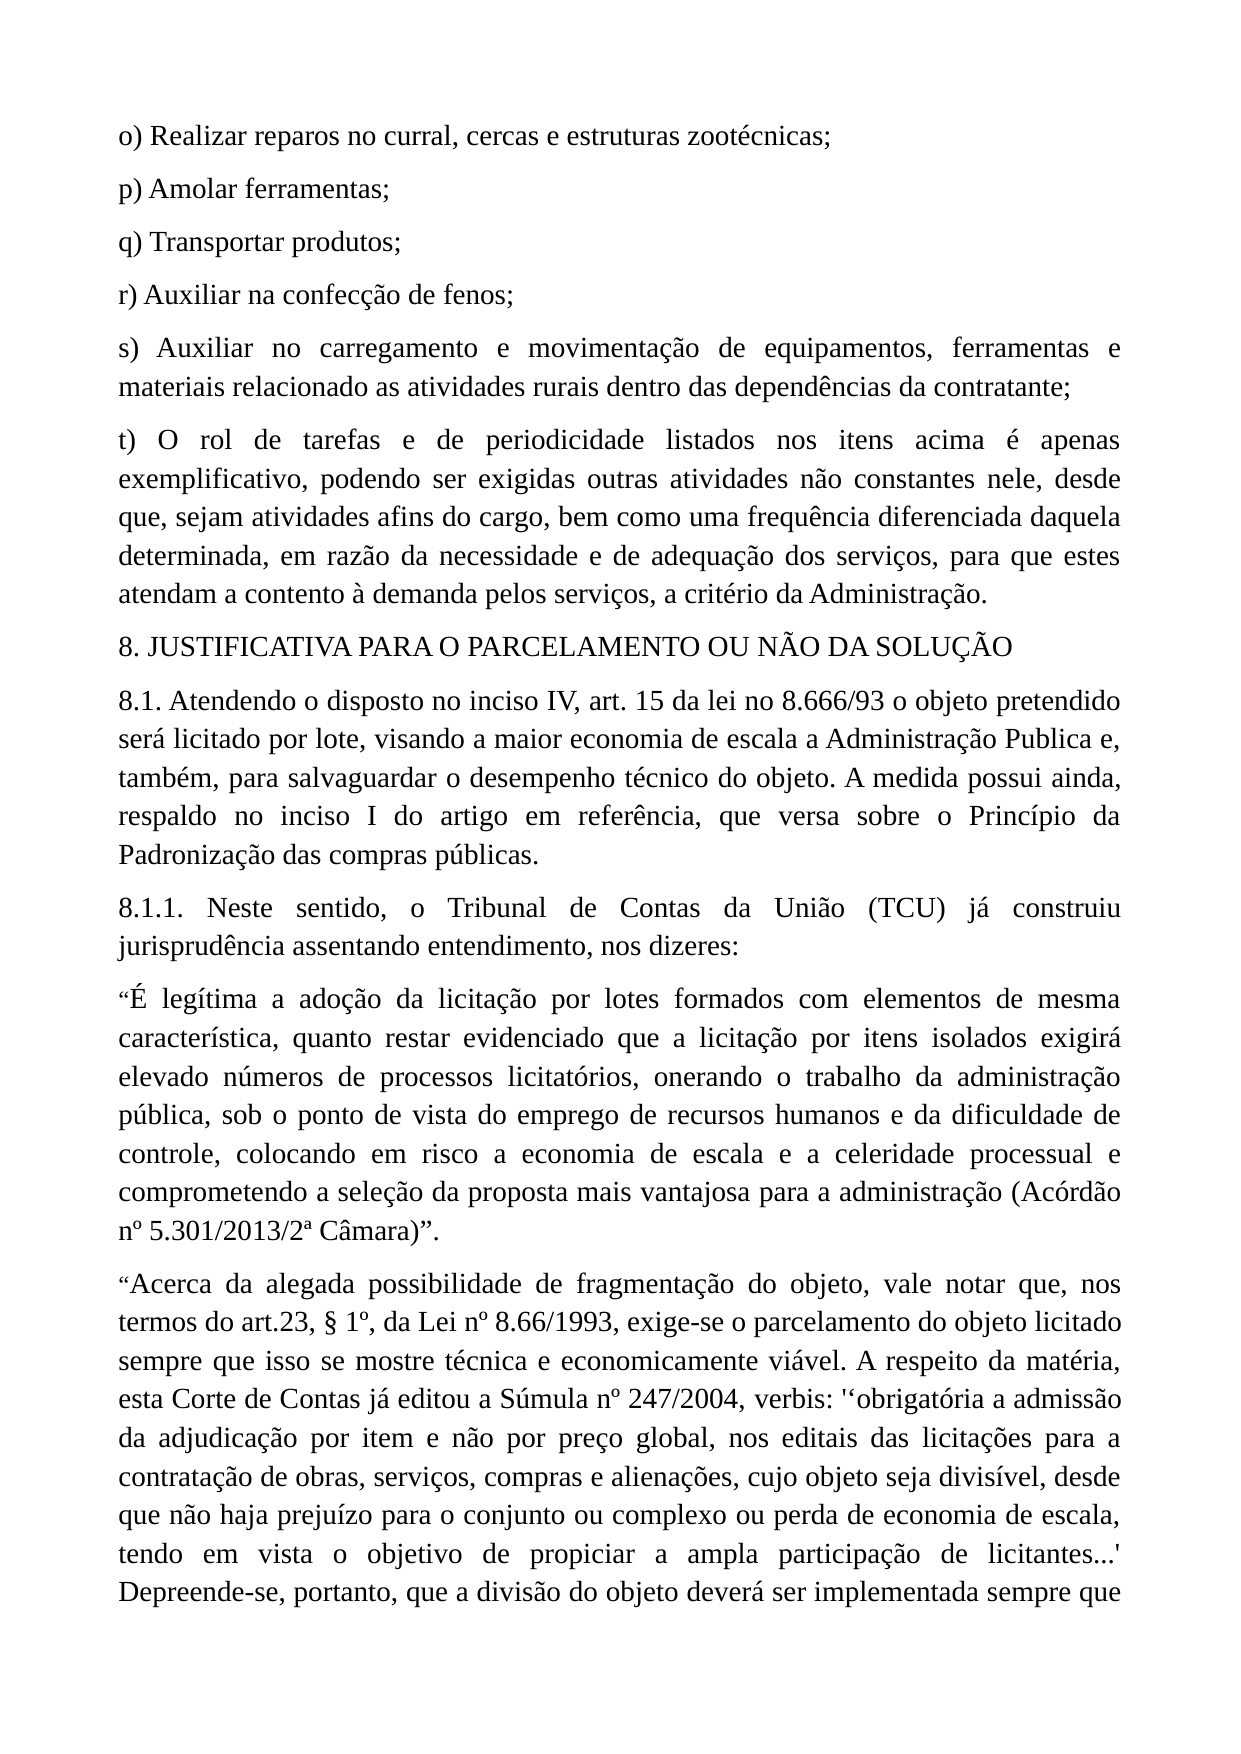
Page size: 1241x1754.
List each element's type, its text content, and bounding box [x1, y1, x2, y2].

text s) Auxiliar no carregamento e movimentação de equipamentos, ferramentas e materiais relacionado as atividades rurais dentro das dependências da contratante; [118, 331, 1122, 403]
text t) O rol de tarefas e de periodicidade listados nos itens acima é apenas exemplificativo, podendo ser exigidas outras atividades não constantes nele, desde que, sejam atividades afins do cargo, bem como uma frequência diferenciada daquela determinada, em razão da necessidade e de adequação dos serviços, para que estes atendam a contento à demanda pelos serviços, a critério da Administração. [118, 422, 1122, 610]
text “Acerca da alegada possibilidade de fragmentação do objeto, vale notar que, nos termos do art.23, § 1º, da Lei nº 8.66/1993, exige-se o parcelamento do objeto licitado sempre que isso se mostre técnica e economicamente viável. A respeito da matéria, esta Corte de Contas já editou a Súmula nº 247/2004, verbis: '‘obrigatória a admissão da adjudicação por item e não por preço global, nos editais das licitações para a contratação de obras, serviços, compras e alienações, cujo objeto seja divisível, desde que não haja prejuízo para o conjunto ou complexo ou perda de economia de escala, tendo em vista o objetivo de propiciar a ampla participação de licitantes...' Depreende-se, portanto, que a divisão do objeto deverá ser implementada sempre que [118, 1266, 1122, 1608]
text r) Auxiliar na confecção de fenos; [118, 277, 1122, 311]
text q) Transportar produtos; [118, 224, 1122, 258]
text 8.1.1. Neste sentido, o Tribunal de Contas da União (TCU) já construiu jurisprudência assentando entendimento, nos dizeres: [118, 890, 1122, 962]
text 8.1. Atendendo o disposto no inciso IV, art. 15 da lei no 8.666/93 o objeto pretendido será licitado por lote, visando a maior economia de escala a Administração Publica e, também, para salvaguardar o desempenho técnico do objeto. A medida possui ainda, respaldo no inciso I do artigo em referência, que versa sobre o Princípio da Padronização das compras públicas. [118, 683, 1122, 870]
text p) Amolar ferramentas; [118, 171, 1122, 205]
text o) Realizar reparos no curral, cercas e estruturas zootécnicas; [118, 118, 1122, 152]
text 8. JUSTIFICATIVA PARA O PARCELAMENTO OU NÃO DA SOLUÇÃO [118, 629, 1122, 663]
text “É legítima a adoção da licitação por lotes formados com elementos de mesma característica, quanto restar evidenciado que a licitação por itens isolados exigirá elevado números de processos licitatórios, onerando o trabalho da administração pública, sob o ponto de vista do emprego de recursos humanos e da dificuldade de controle, colocando em risco a economia de escala e a celeridade processual e comprometendo a seleção da proposta mais vantajosa para a administração (Acórdão nº 5.301/2013/2ª Câmara)”. [118, 982, 1122, 1246]
